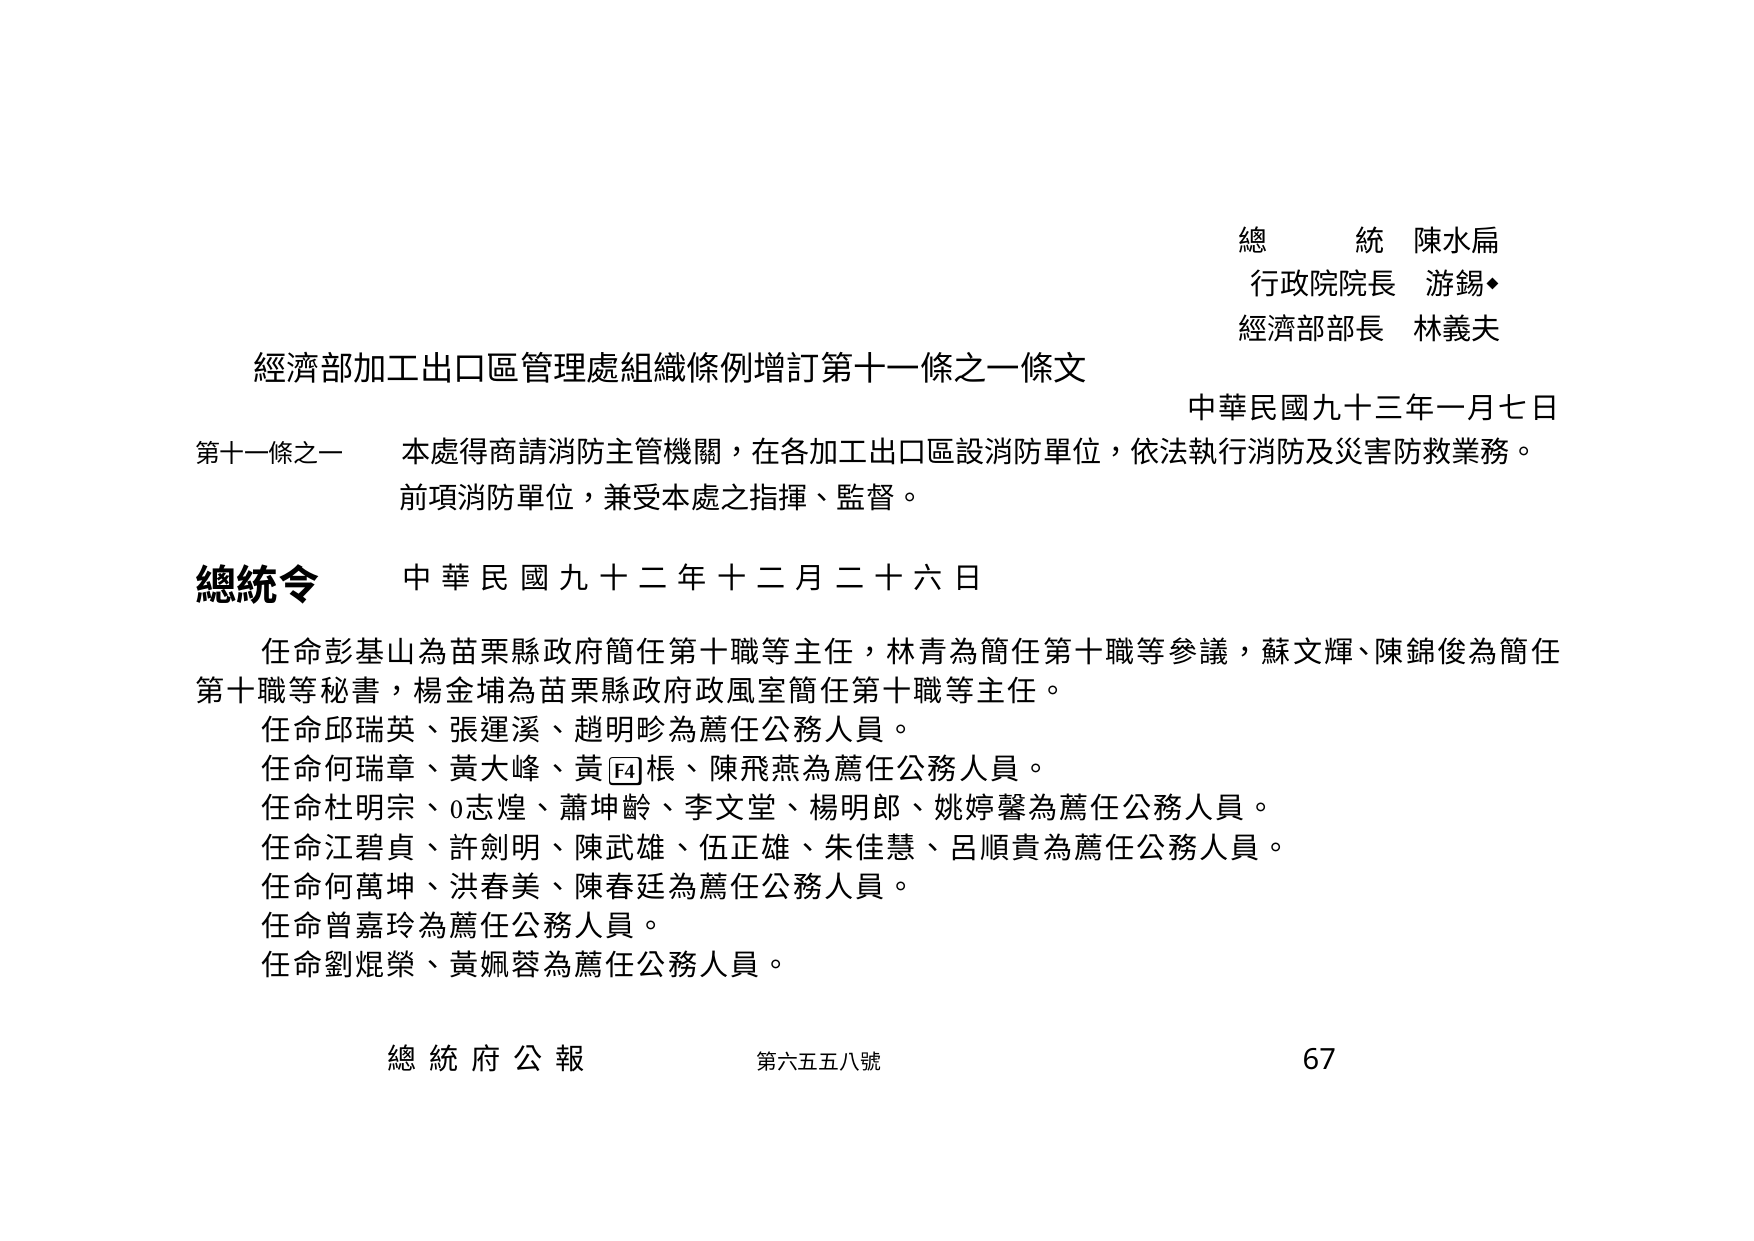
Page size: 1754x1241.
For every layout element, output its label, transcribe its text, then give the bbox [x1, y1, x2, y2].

text 任命邱瑞英、張運溪、趙明畛為薦任公務人員。 [195, 709, 1559, 748]
table_header 總統令 [192, 543, 399, 631]
text 任命杜明宗、志煌、蕭坤齡、李文堂、楊明郎、姚婷馨為薦任公務人員。 [195, 788, 1559, 827]
text 任命劉焜榮、黃姵蓉為薦任公務人員。 [195, 944, 1559, 983]
text 行政院院長 游錫 [195, 264, 1501, 302]
text 總 統 陳水扁 [195, 222, 1501, 259]
table_header 中華民國九十二年十二月二十六日 [399, 543, 986, 631]
text 任命彭基山為苗栗縣政府簡任第十職等主任，林青為簡任第十職等參議，蘇文輝、陳錦俊為簡任第十職等秘書，楊金埔為苗栗縣政府政風室簡任第十職等主任。 [195, 631, 1559, 709]
text 任命江碧貞、許劍明、陳武雄、伍正雄、朱佳慧、呂順貴為薦任公務人員。 [195, 827, 1559, 866]
text 第十一條之一 本處得商請消防主管機關，在各加工出口區設消防單位，依法執行消防及災害防救業務。 [195, 426, 1559, 472]
text 經濟部加工出口區管理處組織條例增訂第十一條之一條文 [253, 347, 1559, 388]
text 中華民國九十三年一月七日 [195, 388, 1559, 426]
text 前項消防單位，兼受本處之指揮、監督。 [341, 472, 1559, 517]
text 經濟部部長 林義夫 [195, 309, 1501, 347]
text 任命何瑞章、黃大峰、黃棖、陳飛燕為薦任公務人員。 [195, 748, 1559, 788]
text 任命曾嘉玲為薦任公務人員。 [195, 905, 1559, 944]
text 任命何萬坤、洪春美、陳春廷為薦任公務人員。 [195, 866, 1559, 905]
